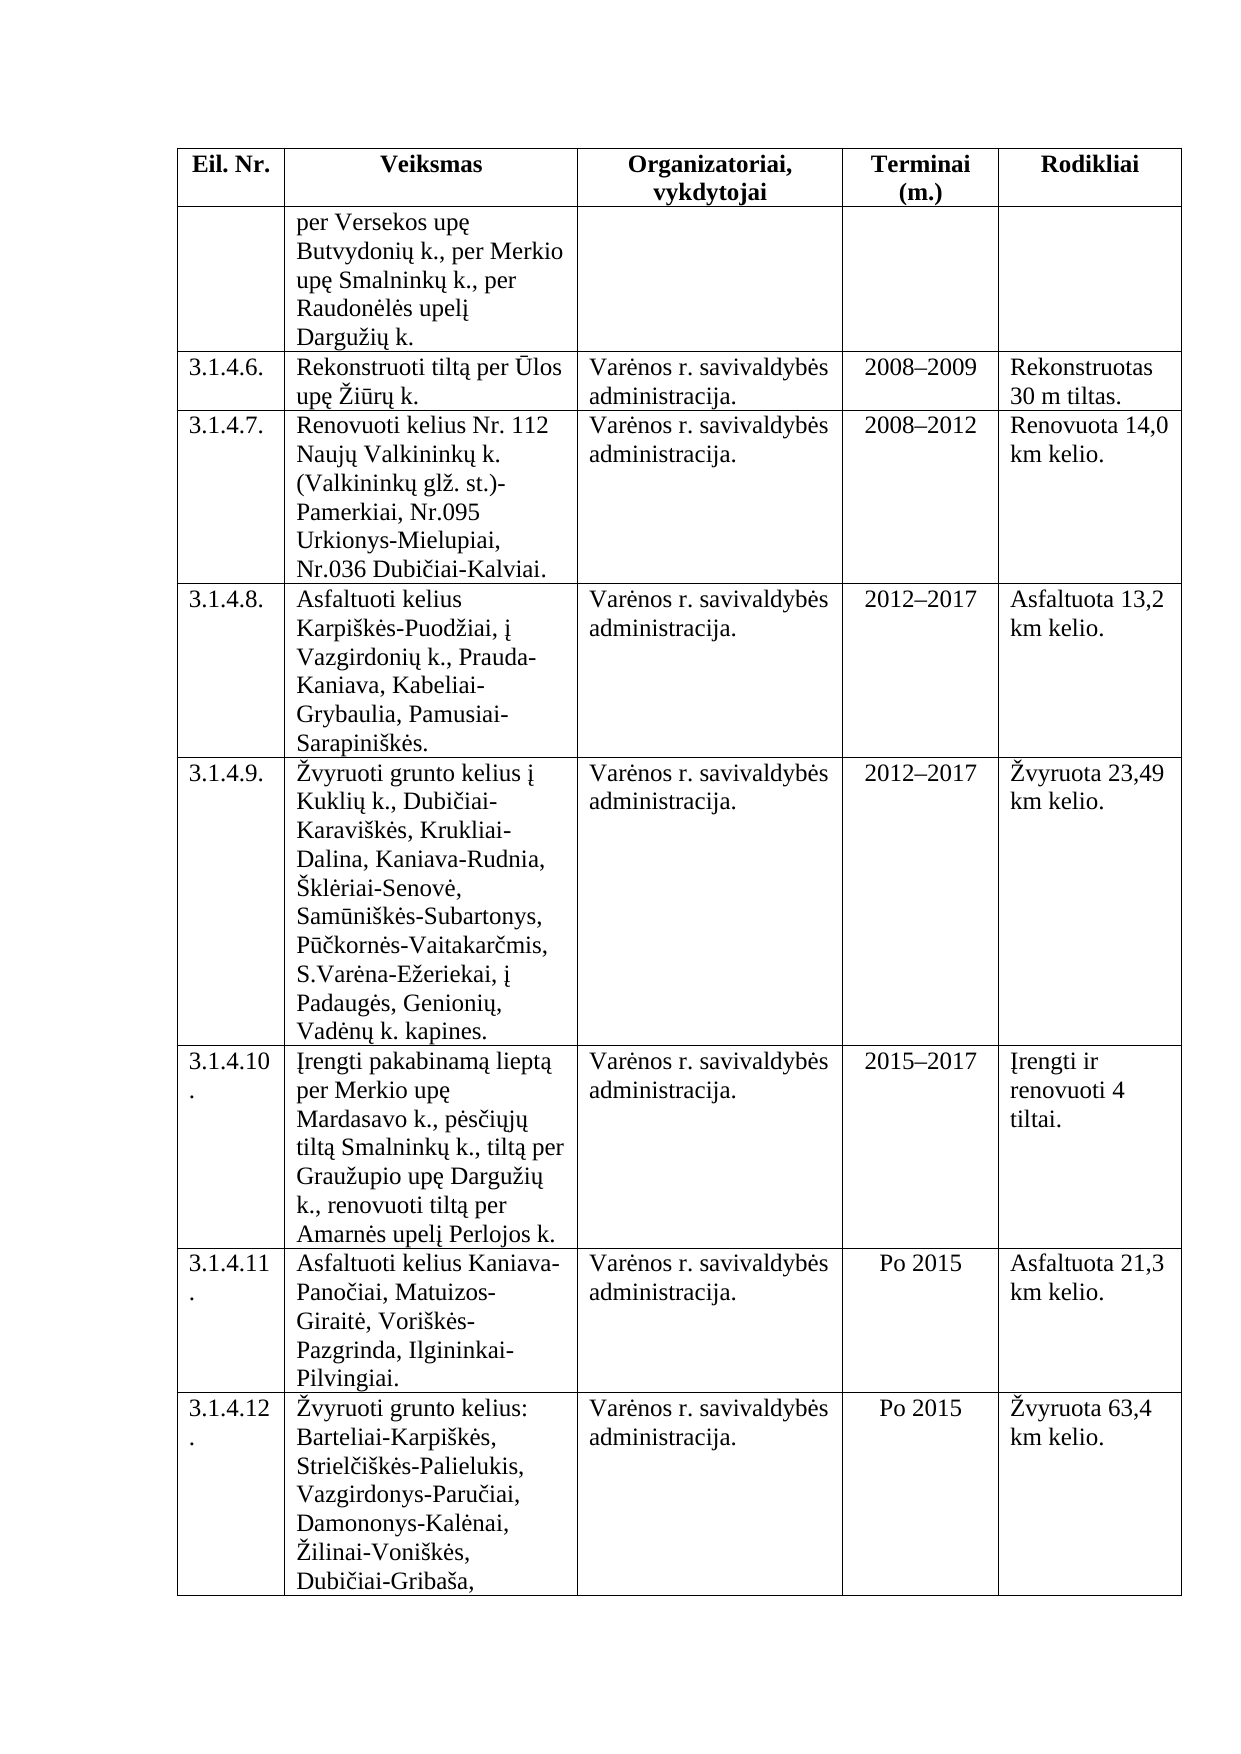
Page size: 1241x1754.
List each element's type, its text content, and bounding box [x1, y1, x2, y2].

table_cell Renovuoti kelius Nr. 112 Naujų Valkininkų k. (Valkininkų glž. st.)-Pamerkiai, Nr.095 Urkionys-Mielupiai, Nr.036 Dubičiai-Kalviai. [285, 411, 577, 583]
table_cell 3.1.4.8. [178, 584, 284, 757]
table_cell Varėnos r. savivaldybės administracija. [578, 584, 842, 757]
table_cell Žvyruoti grunto kelius: Barteliai-Karpiškės, Strielčiškės-Palielukis, Vazgirdonys-Paručiai, Damononys-Kalėnai, Žilinai-Voniškės, Dubičiai-Gribaša, [285, 1393, 577, 1594]
table_cell Varėnos r. savivaldybės administracija. [578, 1249, 842, 1392]
table_cell Asfaltuota 21,3 km kelio. [999, 1249, 1181, 1392]
table_header Terminai (m.) [843, 149, 998, 206]
table_cell Žvyruota 63,4 km kelio. [999, 1393, 1181, 1594]
table_cell Renovuota 14,0 km kelio. [999, 411, 1181, 583]
table_cell [578, 207, 842, 351]
table_cell 3.1.4.12. [178, 1393, 284, 1594]
table_cell Įrengti ir renovuoti 4 tiltai. [999, 1046, 1181, 1247]
table_cell 3.1.4.10. [178, 1046, 284, 1247]
table_header Rodikliai [999, 149, 1181, 206]
table_header Eil. Nr. [178, 149, 284, 206]
table_cell Varėnos r. savivaldybės administracija. [578, 1393, 842, 1594]
table_cell Asfaltuota 13,2 km kelio. [999, 584, 1181, 757]
table_cell 2008–2009 [843, 352, 998, 409]
table_cell 3.1.4.11. [178, 1249, 284, 1392]
table_cell Varėnos r. savivaldybės administracija. [578, 758, 842, 1045]
table_cell 2008–2012 [843, 411, 998, 583]
table_cell 2012–2017 [843, 758, 998, 1045]
table_cell 2012–2017 [843, 584, 998, 757]
table_cell Varėnos r. savivaldybės administracija. [578, 1046, 842, 1247]
table_cell Po 2015 [843, 1249, 998, 1392]
table_cell Rekonstruotas 30 m tiltas. [999, 352, 1181, 409]
table_cell Varėnos r. savivaldybės administracija. [578, 352, 842, 409]
table_cell Žvyruota 23,49 km kelio. [999, 758, 1181, 1045]
table_header Organizatoriai, vykdytojai [578, 149, 842, 206]
table_cell Asfaltuoti kelius Kaniava-Panočiai, Matuizos-Giraitė, Voriškės-Pazgrinda, Ilgininkai-Pilvingiai. [285, 1249, 577, 1392]
table_cell Po 2015 [843, 1393, 998, 1594]
table_header Veiksmas [285, 149, 577, 206]
table_cell 3.1.4.6. [178, 352, 284, 409]
table_cell 3.1.4.7. [178, 411, 284, 583]
table_cell [178, 207, 284, 351]
table_cell [843, 207, 998, 351]
table_cell Rekonstruoti tiltą per Ūlos upę Žiūrų k. [285, 352, 577, 409]
table_cell per Versekos upę Butvydonių k., per Merkio upę Smalninkų k., per Raudonėlės upelį Dargužių k. [285, 207, 577, 351]
table_cell Žvyruoti grunto kelius į Kuklių k., Dubičiai-Karaviškės, Krukliai-Dalina, Kaniava-Rudnia, Šklėriai-Senovė, Samūniškės-Subartonys, Pūčkornės-Vaitakarčmis, S.Varėna-Ežeriekai, į Padaugės, Genionių, Vadėnų k. kapines. [285, 758, 577, 1045]
table_cell 3.1.4.9. [178, 758, 284, 1045]
table_cell Asfaltuoti kelius Karpiškės-Puodžiai, į Vazgirdonių k., Prauda-Kaniava, Kabeliai-Grybaulia, Pamusiai-Sarapiniškės. [285, 584, 577, 757]
table_cell Įrengti pakabinamą lieptą per Merkio upę Mardasavo k., pėsčiųjų tiltą Smalninkų k., tiltą per Graužupio upę Dargužių k., renovuoti tiltą per Amarnės upelį Perlojos k. [285, 1046, 577, 1247]
table_cell Varėnos r. savivaldybės administracija. [578, 411, 842, 583]
table_cell 2015–2017 [843, 1046, 998, 1247]
table_cell [999, 207, 1181, 351]
